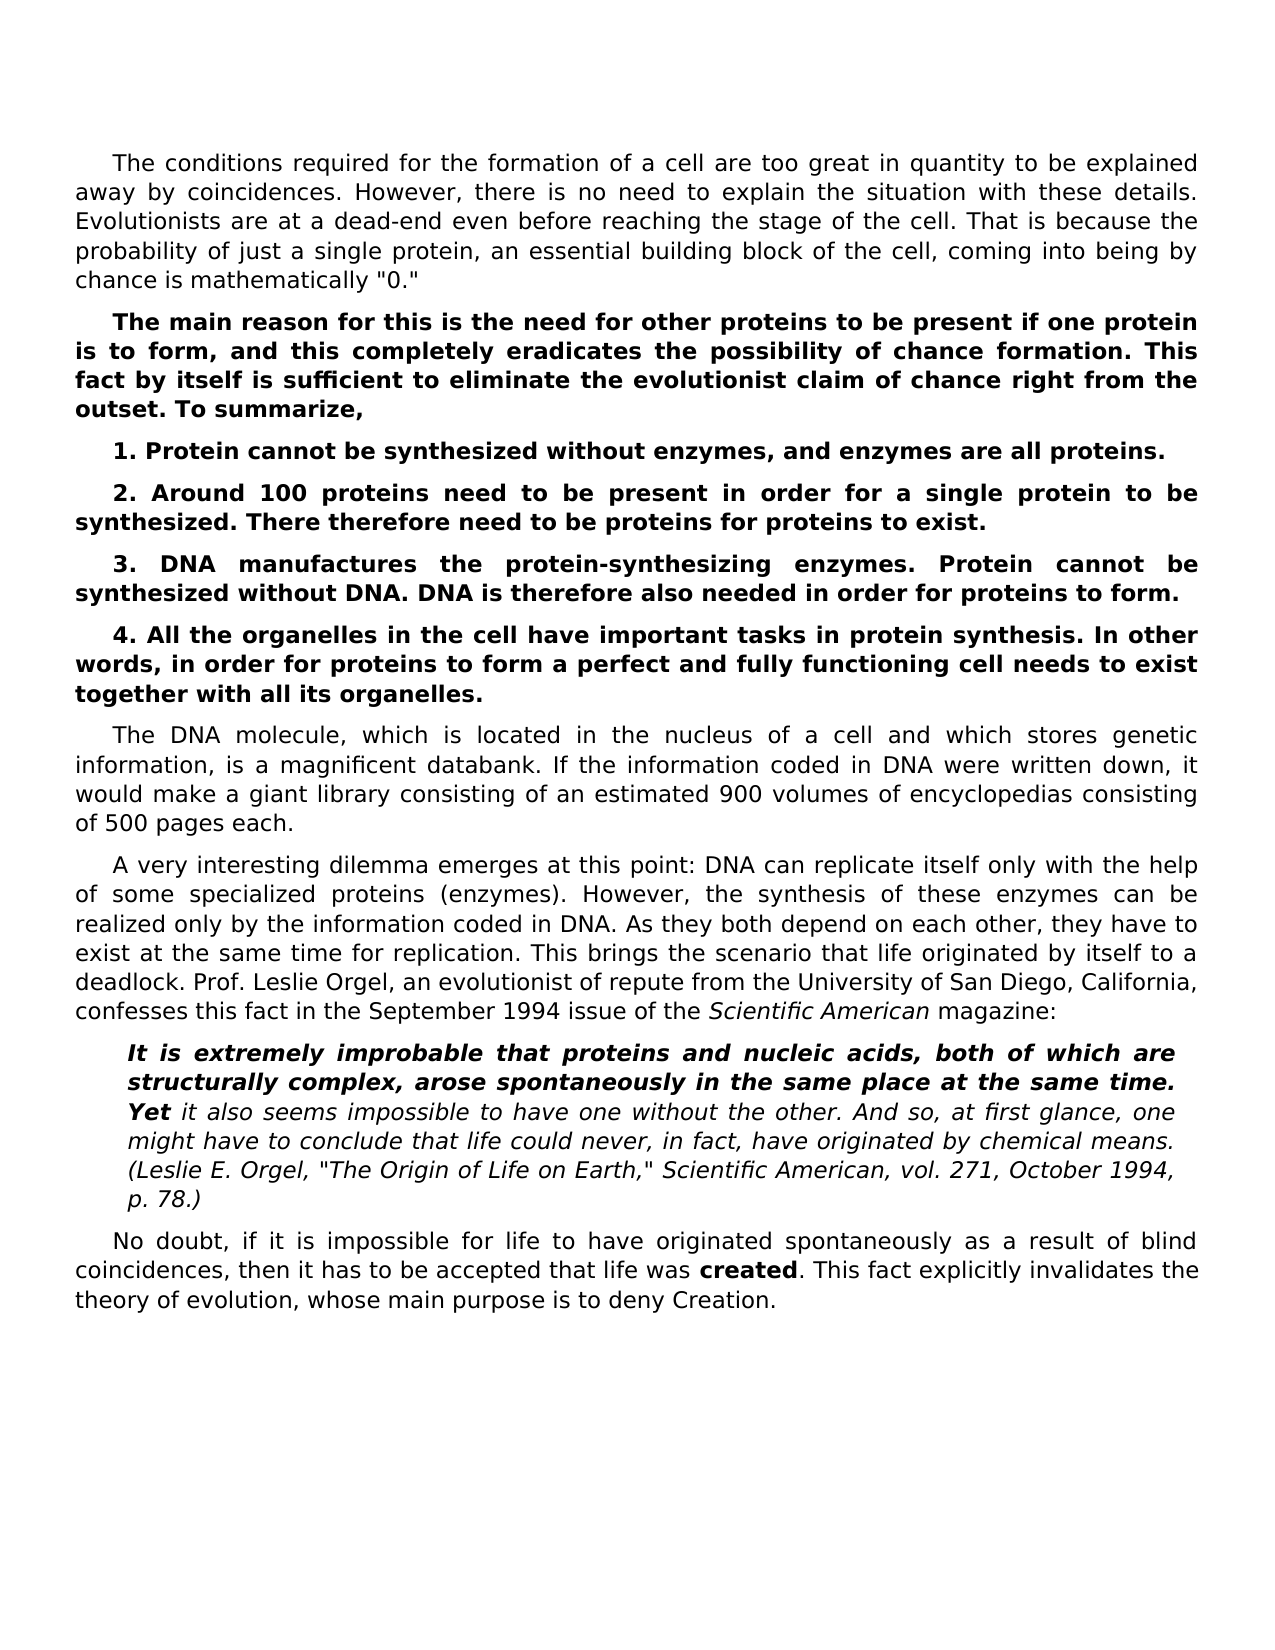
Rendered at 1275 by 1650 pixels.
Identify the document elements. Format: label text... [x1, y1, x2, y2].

text 4. All the organelles in the cell have important tasks in protein synthesis. In other words, in order for proteins to form a perfect and fully functioning cell needs to exist together with all its organelles. [75, 622, 1200, 707]
text No doubt, if it is impossible for life to have originated spontaneously as a result of blind coincidences, then it has to be accepted that life was created. This fact explicitly invalidates the theory of evolution, whose main purpose is to deny Creation. [75, 1228, 1200, 1314]
text The main reason for this is the need for other proteins to be present if one protein is to form, and this completely eradicates the possibility of chance formation. This fact by itself is sufficient to eliminate the evolutionist claim of chance right from the outset. To summarize, [75, 309, 1200, 423]
text The conditions required for the formation of a cell are too great in quantity to be explained away by coincidences. However, there is no need to explain the situation with these details. Evolutionists are at a dead-end even before reaching the stage of the cell. That is because the probability of just a single protein, an essential building block of the cell, coming into being by chance is mathematically "0." [75, 150, 1200, 294]
text The DNA molecule, which is located in the nucleus of a cell and which stores genetic information, is a magnificent databank. If the information coded in DNA were written down, it would make a giant library consisting of an estimated 900 volumes of encyclopedias consisting of 500 pages each. [75, 723, 1200, 837]
text 3. DNA manufactures the protein-synthesizing enzymes. Protein cannot be synthesized without DNA. DNA is therefore also needed in order for proteins to form. [75, 551, 1200, 607]
text 1. Protein cannot be synthesized without enzymes, and enzymes are all proteins. [75, 438, 1200, 465]
text It is extremely improbable that proteins and nucleic acids, both of which are structurally complex, arose spontaneously in the same place at the same time. Yet it also seems impossible to have one without the other. And so, at first glance, one might have to conclude that life could never, in fact, have originated by chemical means. (Leslie E. Orgel, "The Origin of Life on Earth," Scientific American, vol. 271, October 1994, p. 78.) [127, 1040, 1177, 1213]
text 2. Around 100 proteins need to be present in order for a single protein to be synthesized. There therefore need to be proteins for proteins to exist. [75, 480, 1200, 536]
text A very interesting dilemma emerges at this point: DNA can replicate itself only with the help of some specialized proteins (enzymes). However, the synthesis of these enzymes can be realized only by the information coded in DNA. As they both depend on each other, they have to exist at the same time for replication. This brings the scenario that life originated by itself to a deadlock. Prof. Leslie Orgel, an evolutionist of repute from the University of San Diego, California, confesses this fact in the September 1994 issue of the Scientific American magazine: [75, 852, 1200, 1025]
